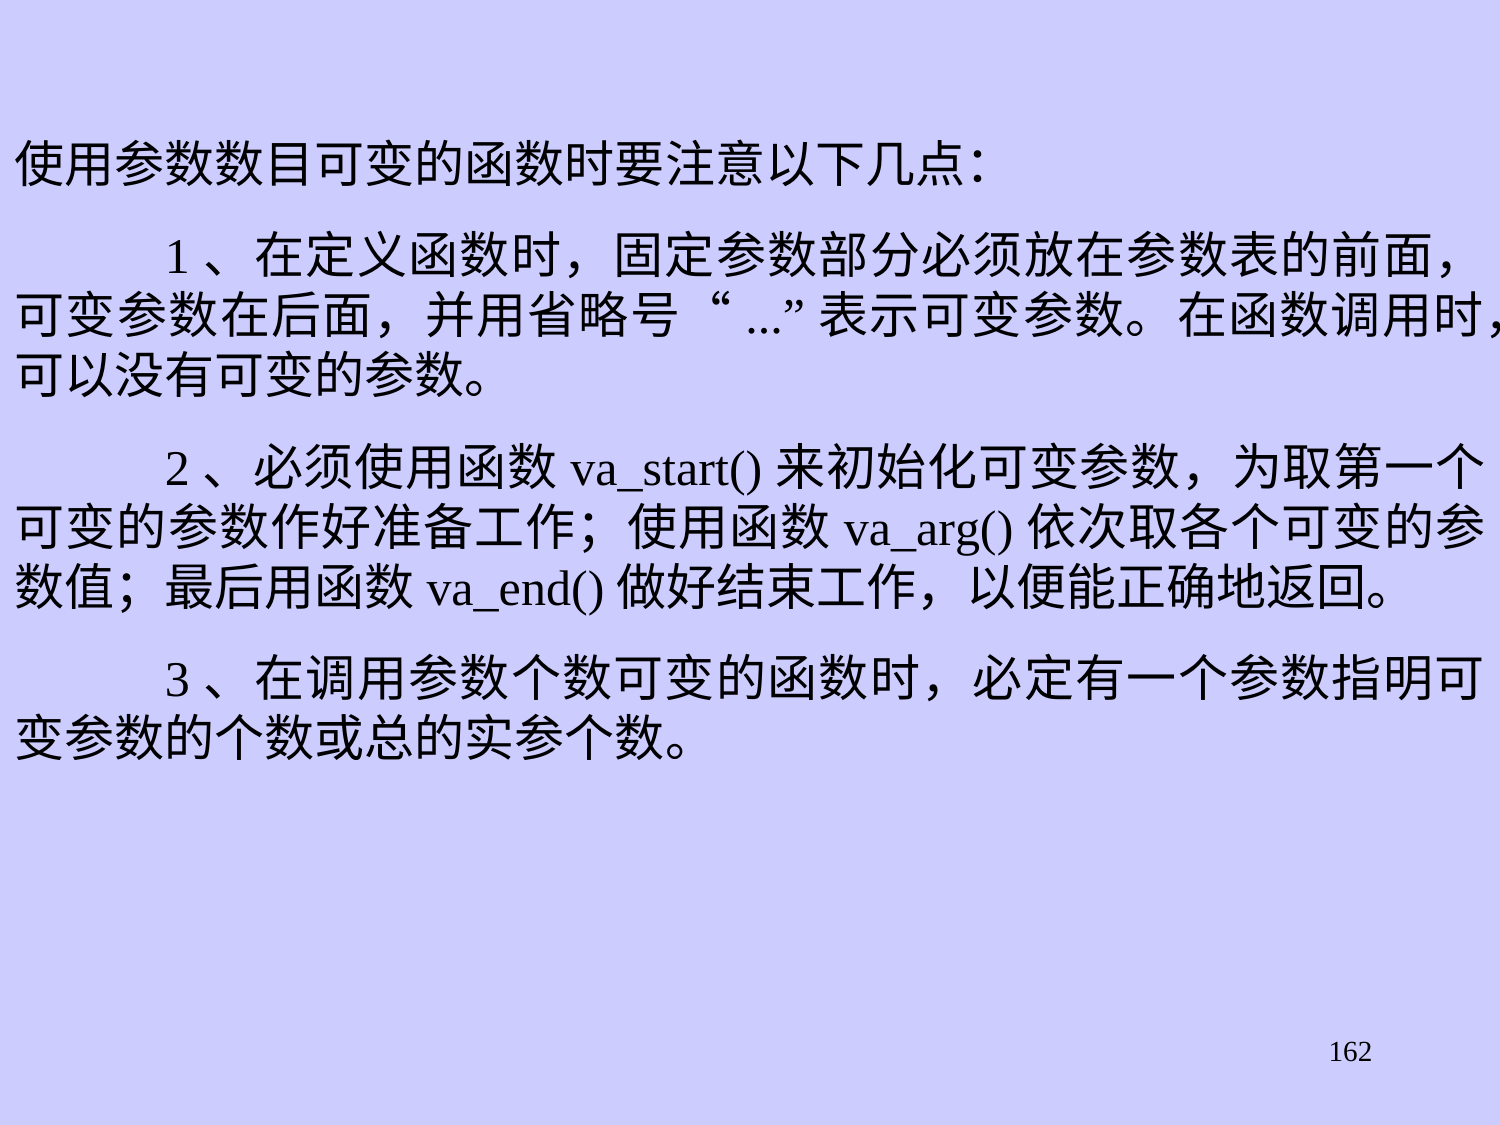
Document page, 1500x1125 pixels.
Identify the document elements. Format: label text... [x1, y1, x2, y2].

text_box 使用参数数目可变的函数时要注意以下几点： 1、在定义函数时，固定参数部分必须放在参数表的前面，可变参数在后面，并用省略号“...”表示可变参数。在函数调用时，可以没有可变的参数。 2、必须使用函数va_start()来初始化可变参数，为取第一个可变的参数作好准备工作；使用函数va_arg()依次取各个可变的参数值；最后用函数va_end()做好结束工作，以便能正确地返回。 3、在调用参数个数可变的函数时，必定有一个参数指明可变参数的个数或总的实参个数。 [0, 125, 1500, 775]
text_box [1074, 1025, 1388, 1101]
